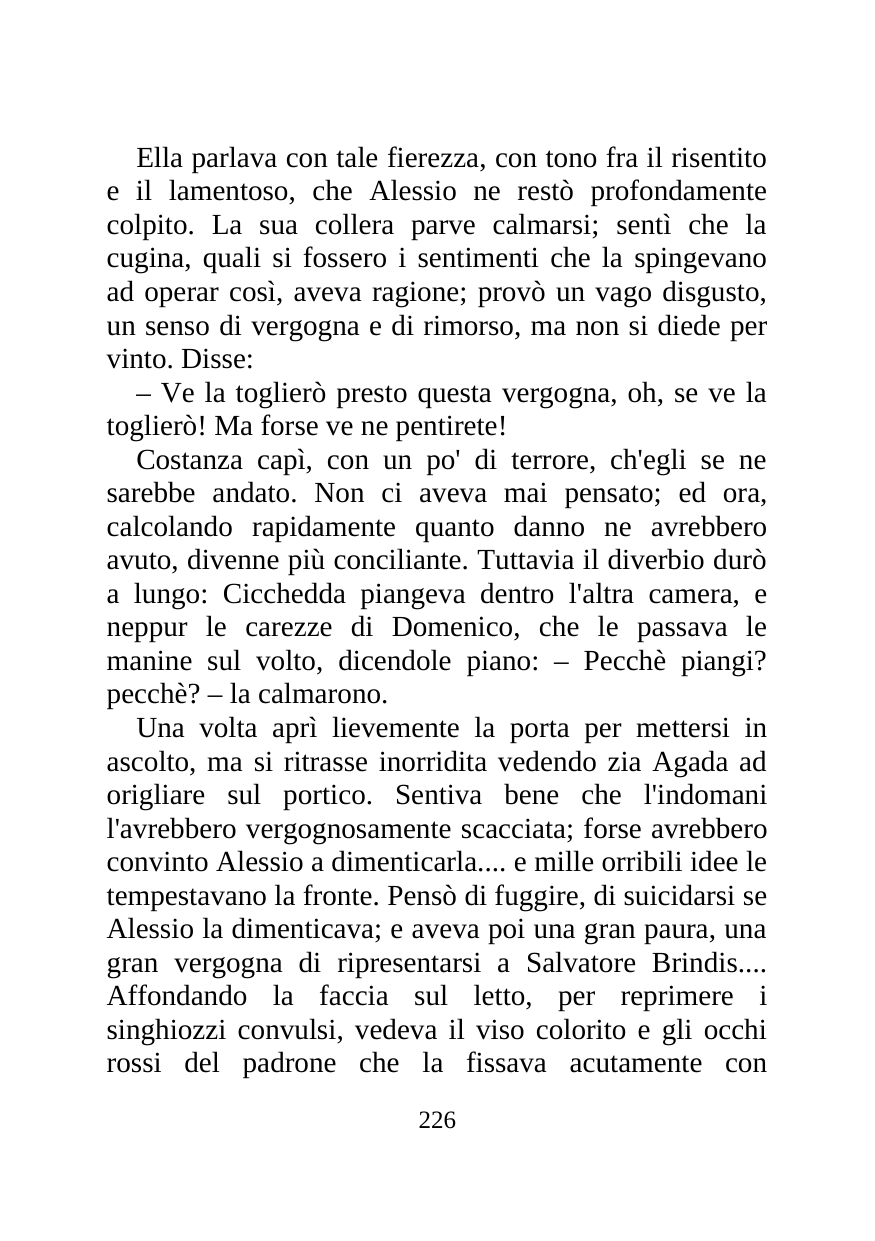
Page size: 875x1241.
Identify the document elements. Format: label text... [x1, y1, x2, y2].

text – Ve la toglierò presto questa vergogna, oh, se ve la toglierò! Ma forse ve ne pentirete! [106, 375, 768, 442]
text Una volta aprì lievemente la porta per mettersi in ascolto, ma si ritrasse inorridita vedendo zia Agada ad origliare sul portico. Sentiva bene che l'indomani l'avrebbero vergognosamente scacciata; forse avrebbero convinto Alessio a dimenticarla.... e mille orribili idee le tempestavano la fronte. Pensò di fuggire, di suicidarsi se Alessio la dimenticava; e aveva poi una gran paura, una gran vergogna di ripresentarsi a Salvatore Brindis.... Affondando la faccia sul letto, per reprimere i singhiozzi convulsi, vedeva il viso colorito e gli occhi rossi del padrone che la fissava acutamente con [106, 710, 768, 1079]
text Costanza capì, con un po' di terrore, ch'egli se ne sarebbe andato. Non ci aveva mai pensato; ed ora, calcolando rapidamente quanto danno ne avrebbero avuto, divenne più conciliante. Tuttavia il diverbio durò a lungo: Cicchedda piangeva dentro l'altra camera, e neppur le carezze di Domenico, che le passava le manine sul volto, dicendole piano: – Pecchè piangi? pecchè? – la calmarono. [106, 442, 768, 710]
text Ella parlava con tale fierezza, con tono fra il risentito e il lamentoso, che Alessio ne restò profondamente colpito. La sua collera parve calmarsi; sentì che la cugina, quali si fossero i sentimenti che la spingevano ad operar così, aveva ragione; provò un vago disgusto, un senso di vergogna e di rimorso, ma non si diede per vinto. Disse: [106, 140, 768, 375]
